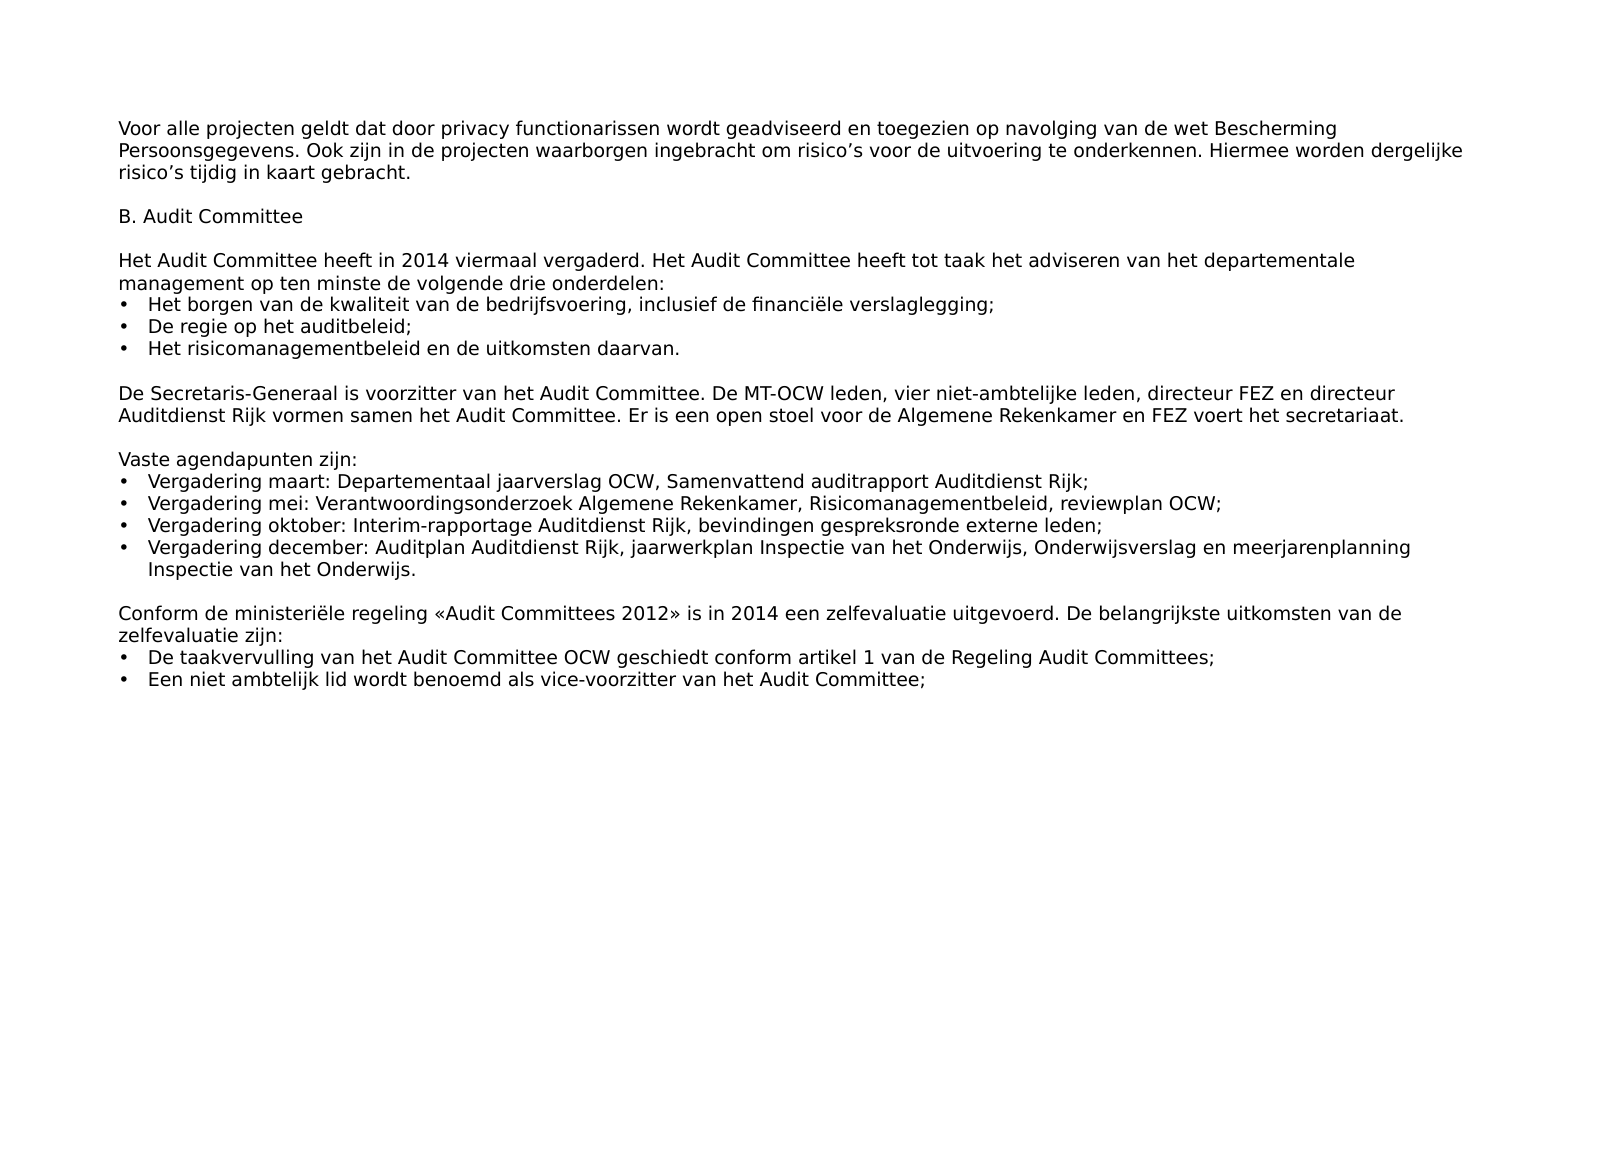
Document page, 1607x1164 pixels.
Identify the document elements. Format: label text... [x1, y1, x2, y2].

text • Vergadering oktober: Interim-rapportage Auditdienst Rijk, bevindingen gespreksronde externe leden; [118, 514, 1488, 537]
text • Vergadering december: Auditplan Auditdienst Rijk, jaarwerkplan Inspectie van het Onderwijs, Onderwijsverslag en meerjarenplanning Inspectie van het Onderwijs. [118, 537, 1488, 581]
text Voor alle projecten geldt dat door privacy functionarissen wordt geadviseerd en toegezien op navolging van de wet Bescherming Persoonsgegevens. Ook zijn in de projecten waarborgen ingebracht om risico’s voor de uitvoering te onderkennen. Hiermee worden dergelijke risico’s tijdig in kaart gebracht. [118, 118, 1488, 184]
text Conform de ministeriële regeling «Audit Committees 2012» is in 2014 een zelfevaluatie uitgevoerd. De belangrijkste uitkomsten van de zelfevaluatie zijn: [118, 603, 1488, 647]
text • De taakvervulling van het Audit Committee OCW geschiedt conform artikel 1 van de Regeling Audit Committees; [118, 647, 1488, 669]
text • Het borgen van de kwaliteit van de bedrijfsvoering, inclusief de financiële verslaglegging; [118, 294, 1488, 316]
subtitle B. Audit Committee [118, 206, 1488, 228]
text De Secretaris-Generaal is voorzitter van het Audit Committee. De MT-OCW leden, vier niet-ambtelijke leden, directeur FEZ en directeur Auditdienst Rijk vormen samen het Audit Committee. Er is een open stoel voor de Algemene Rekenkamer en FEZ voert het secretariaat. [118, 382, 1488, 426]
text • Een niet ambtelijk lid wordt benoemd als vice-voorzitter van het Audit Committee; [118, 669, 1488, 691]
text • Vergadering maart: Departementaal jaarverslag OCW, Samenvattend auditrapport Auditdienst Rijk; [118, 471, 1488, 493]
text • Vergadering mei: Verantwoordingsonderzoek Algemene Rekenkamer, Risicomanagementbeleid, reviewplan OCW; [118, 493, 1488, 514]
text Het Audit Committee heeft in 2014 viermaal vergaderd. Het Audit Committee heeft tot taak het adviseren van het departementale management op ten minste de volgende drie onderdelen: [118, 250, 1488, 294]
text Vaste agendapunten zijn: [118, 449, 1488, 471]
text • De regie op het auditbeleid; [118, 316, 1488, 338]
text • Het risicomanagementbeleid en de uitkomsten daarvan. [118, 338, 1488, 360]
